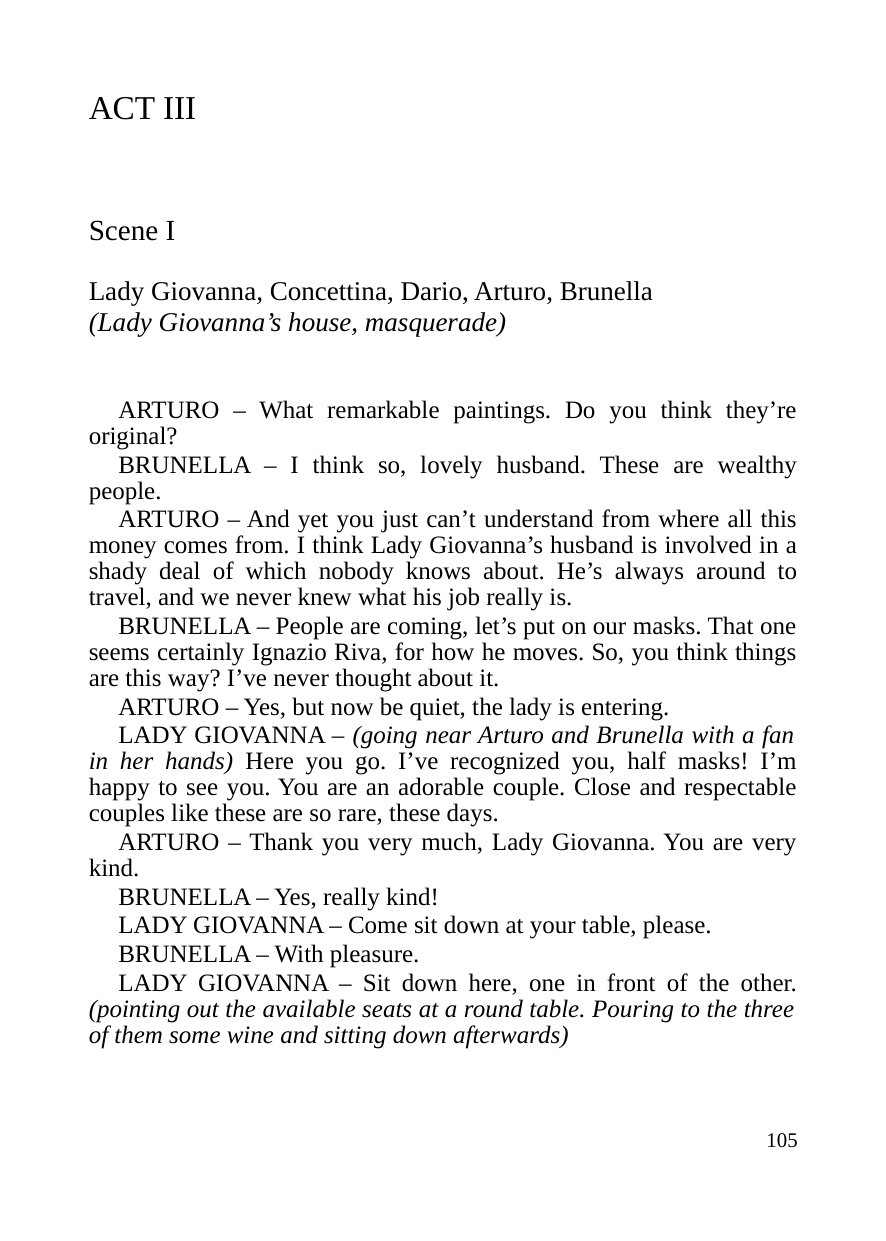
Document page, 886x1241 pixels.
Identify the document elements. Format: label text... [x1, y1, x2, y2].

text BRUNELLA – With pleasure. [88, 939, 797, 968]
text LADY GIOVANNA – Come sit down at your table, please. [88, 911, 797, 939]
text BRUNELLA – I think so, lovely husband. These are wealthy people. [88, 450, 797, 504]
text LADY GIOVANNA – (going near Arturo and Brunella with a fan in her hands) Here you go. I’ve recognized you, half masks! I’m happy to see you. You are an adorable couple. Close and respectable couples like these are so rare, these days. [88, 721, 797, 827]
text ARTURO – Thank you very much, Lady Giovanna. You are very kind. [88, 827, 797, 882]
text ARTURO – What remarkable paintings. Do you think they’re original? [88, 395, 797, 450]
text Lady Giovanna, Concettina, Dario, Arturo, Brunella [88, 275, 797, 307]
text ACT III [88, 88, 797, 127]
text ARTURO – Yes, but now be quiet, the lady is entering. [88, 692, 797, 721]
text LADY GIOVANNA – Sit down here, one in front of the other. (pointing out the available seats at a round table. Pouring to the three of them some wine and sitting down afterwards) [88, 968, 797, 1049]
text Scene I [88, 213, 797, 247]
text (Lady Giovanna’s house, masquerade) [88, 307, 797, 338]
text ARTURO – And yet you just can’t understand from where all this money comes from. I think Lady Giovanna’s husband is involved in a shady deal of which nobody knows about. He’s always around to travel, and we never knew what his job really is. [88, 504, 797, 611]
text BRUNELLA – Yes, really kind! [88, 882, 797, 911]
text BRUNELLA – People are coming, let’s put on our masks. That one seems certainly Ignazio Riva, for how he moves. So, you think things are this way? I’ve never thought about it. [88, 611, 797, 692]
